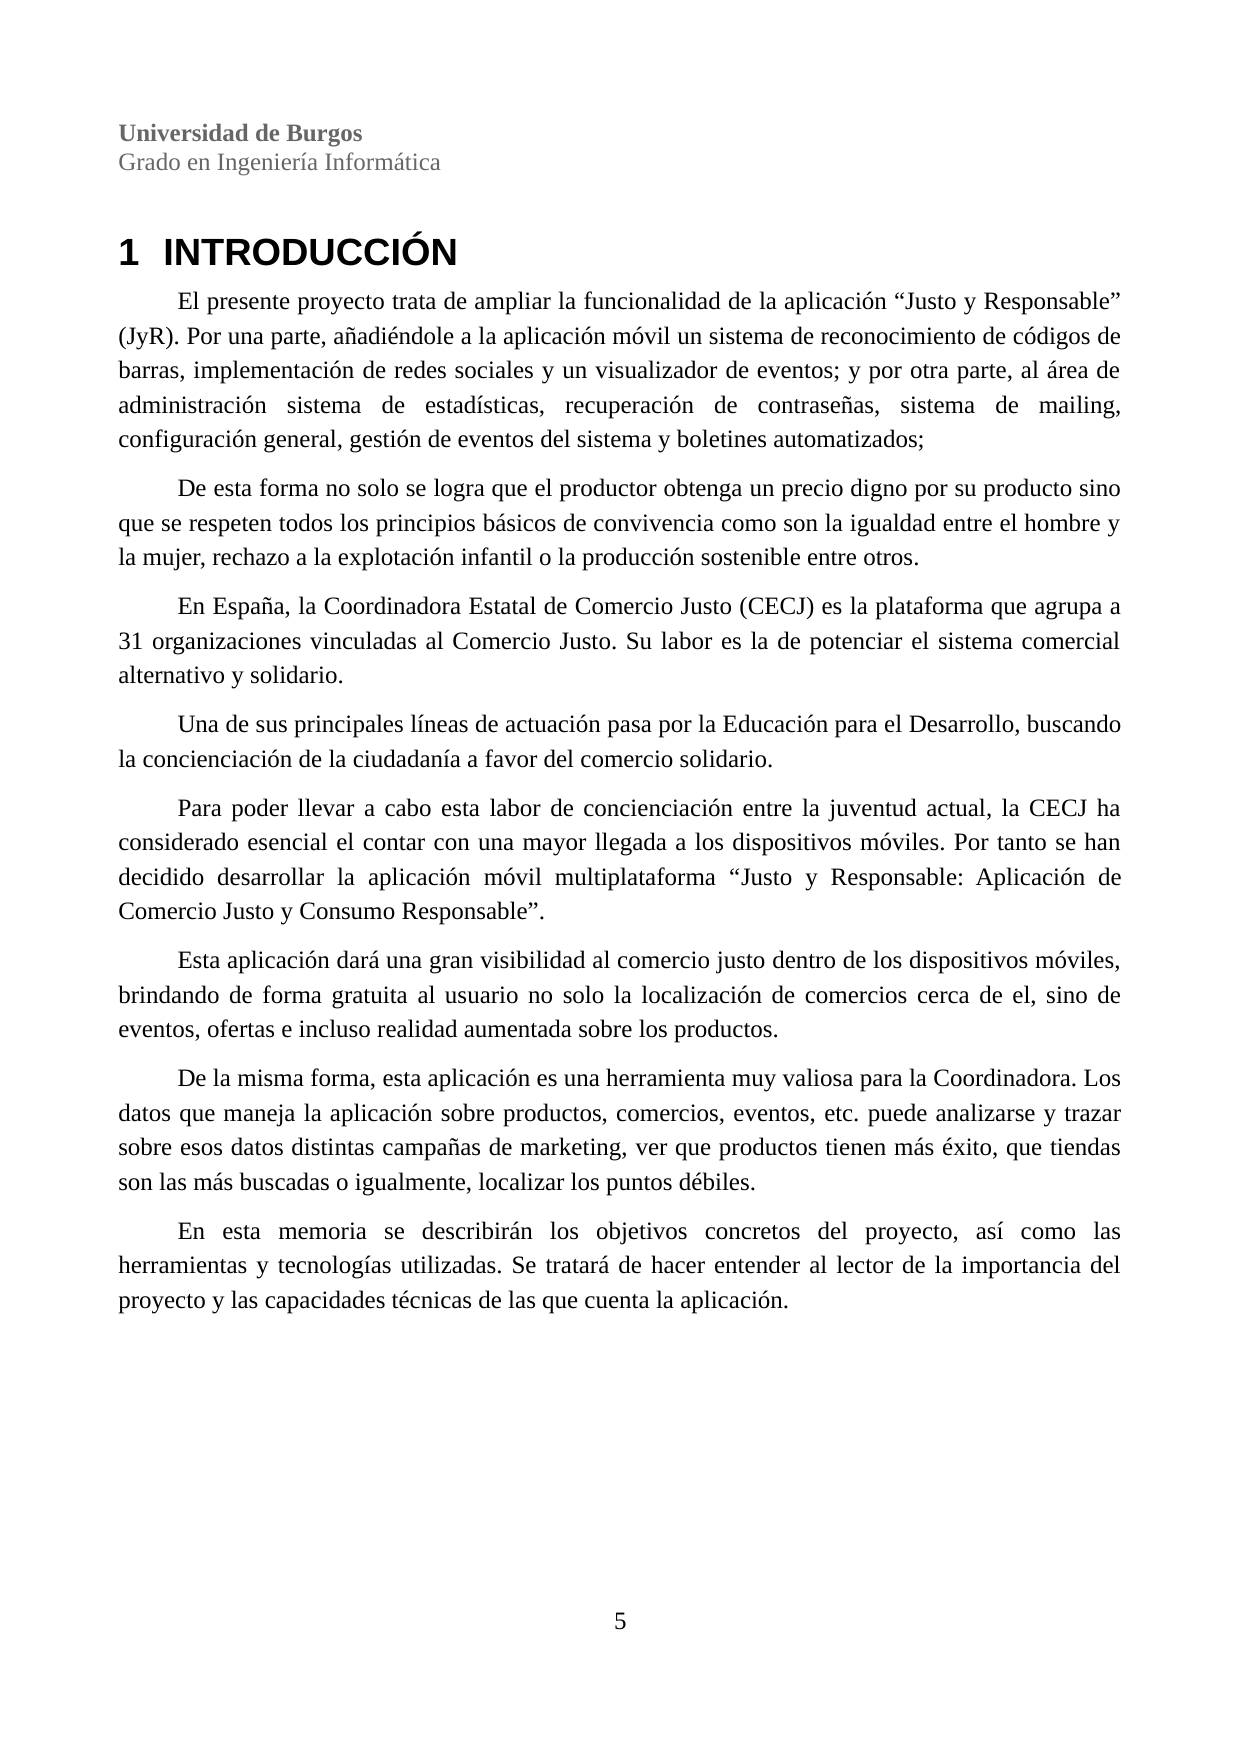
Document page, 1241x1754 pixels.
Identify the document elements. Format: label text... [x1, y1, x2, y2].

text Para poder llevar a cabo esta labor de concienciación entre la juventud actual, la CECJ ha considerado esencial el contar con una mayor llegada a los dispositivos móviles. Por tanto se han decidido desarrollar la aplicación móvil multiplataforma “Justo y Responsable: Aplicación de Comercio Justo y Consumo Responsable”. [118, 793, 1122, 925]
text De esta forma no solo se logra que el productor obtenga un precio digno por su producto sino que se respeten todos los principios básicos de convivencia como son la igualdad entre el hombre y la mujer, rechazo a la explotación infantil o la producción sostenible entre otros. [118, 473, 1122, 571]
text Esta aplicación dará una gran visibilidad al comercio justo dentro de los dispositivos móviles, brindando de forma gratuita al usuario no solo la localización de comercios cerca de el, sino de eventos, ofertas e incluso realidad aumentada sobre los productos. [118, 945, 1122, 1043]
text En España, la Coordinadora Estatal de Comercio Justo (CECJ) es la plataforma que agrupa a 31 organizaciones vinculadas al Comercio Justo. Su labor es la de potenciar el sistema comercial alternativo y solidario. [118, 591, 1122, 689]
subtitle INTRODUCCIÓN [118, 230, 1122, 274]
text El presente proyecto trata de ampliar la funcionalidad de la aplicación “Justo y Responsable” (JyR). Por una parte, añadiéndole a la aplicación móvil un sistema de reconocimiento de códigos de barras, implementación de redes sociales y un visualizador de eventos; y por otra parte, al área de administración sistema de estadísticas, recuperación de contraseñas, sistema de mailing, configuración general, gestión de eventos del sistema y boletines automatizados; [118, 286, 1122, 453]
text Una de sus principales líneas de actuación pasa por la Educación para el Desarrollo, buscando la concienciación de la ciudadanía a favor del comercio solidario. [118, 709, 1122, 772]
text En esta memoria se describirán los objetivos concretos del proyecto, así como las herramientas y tecnologías utilizadas. Se tratará de hacer entender al lector de la importancia del proyecto y las capacidades técnicas de las que cuenta la aplicación. [118, 1216, 1122, 1313]
text De la misma forma, esta aplicación es una herramienta muy valiosa para la Coordinadora. Los datos que maneja la aplicación sobre productos, comercios, eventos, etc. puede analizarse y trazar sobre esos datos distintas campañas de marketing, ver que productos tienen más éxito, que tiendas son las más buscadas o igualmente, localizar los puntos débiles. [118, 1063, 1122, 1196]
